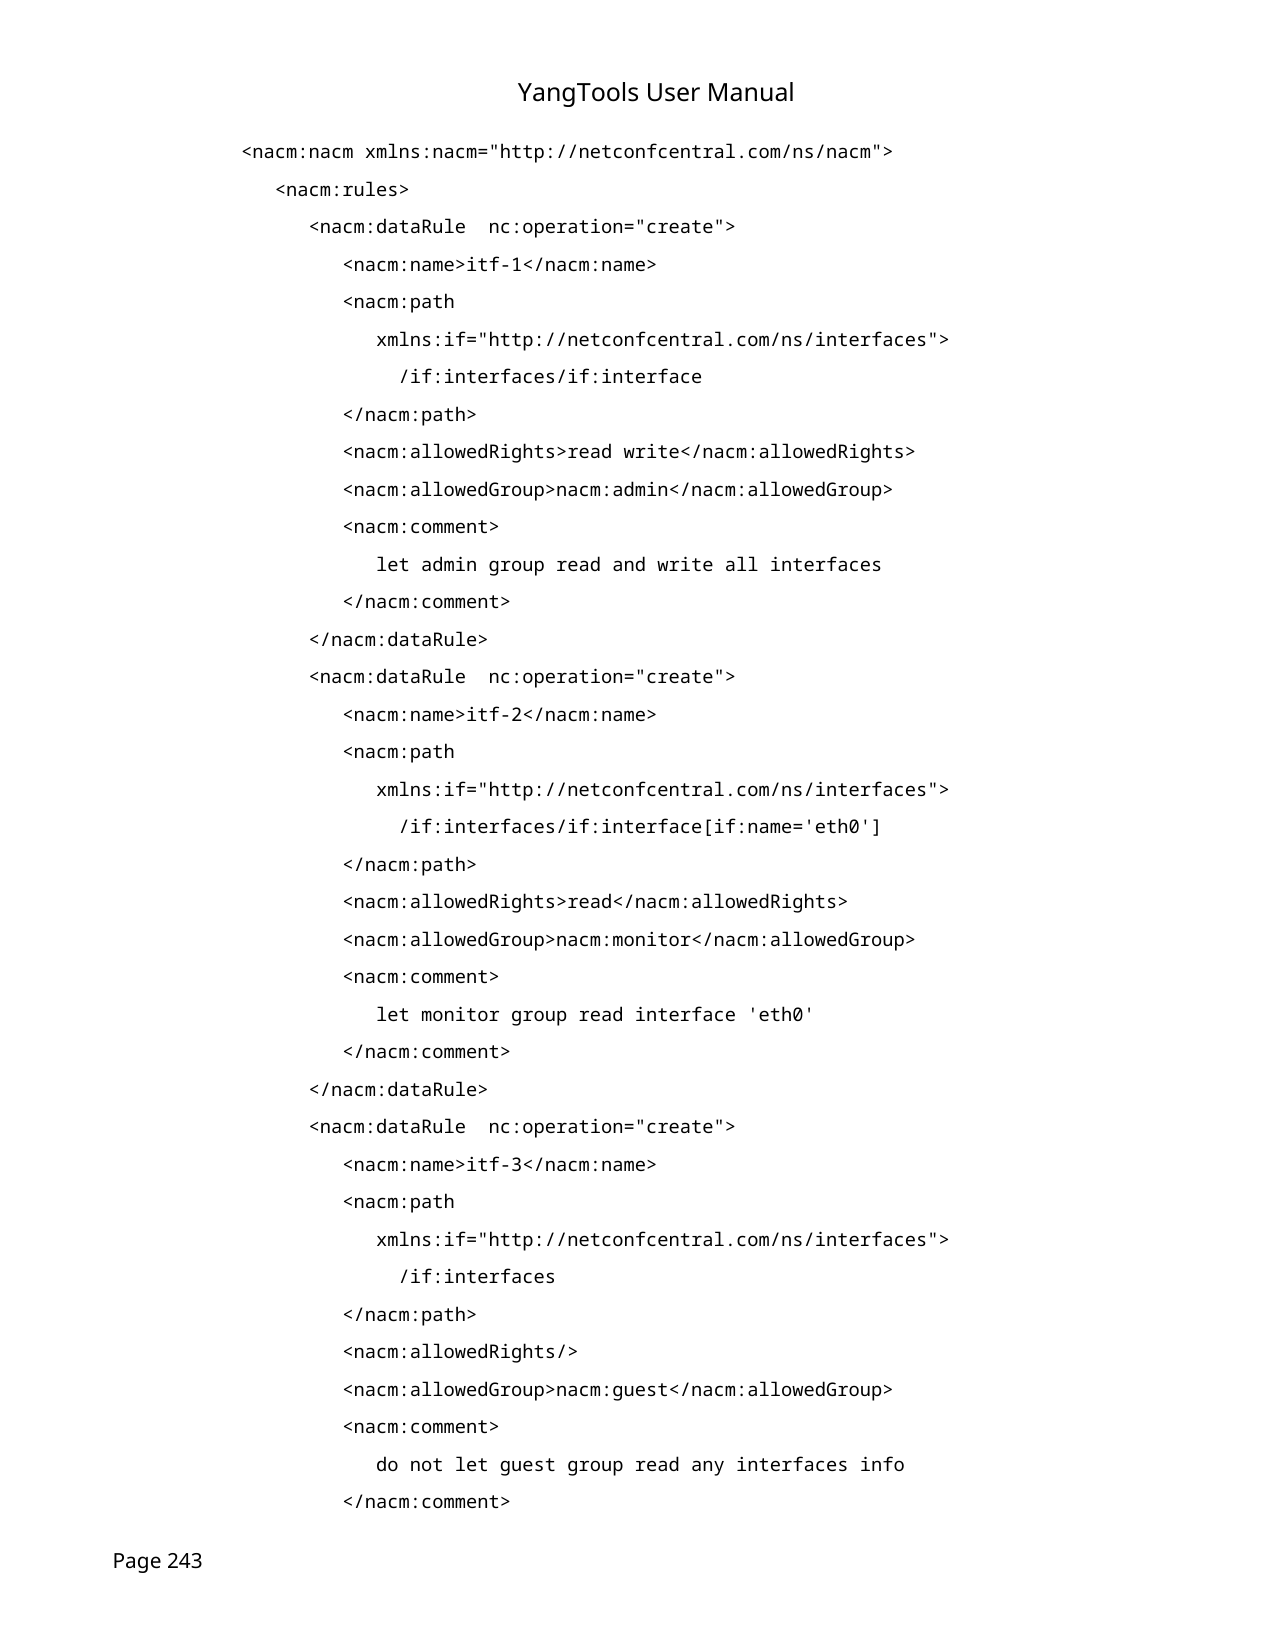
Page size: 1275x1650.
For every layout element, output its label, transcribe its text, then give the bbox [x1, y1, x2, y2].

text <nacm:allowedRights>read write</nacm:allowedRights> [139, 438, 1200, 464]
text <nacm:allowedGroup>nacm:admin</nacm:allowedGroup> [139, 476, 1200, 502]
text /if:interfaces [139, 1263, 1200, 1289]
text <nacm:nacm xmlns:nacm="http://netconfcentral.com/ns/nacm"> [139, 138, 1200, 164]
text <nacm:comment> [139, 513, 1200, 539]
text /if:interfaces/if:interface[if:name='eth0'] [139, 813, 1200, 839]
text <nacm:rules> [139, 176, 1200, 202]
text </nacm:path> [139, 401, 1200, 427]
text <nacm:path [139, 288, 1200, 314]
text <nacm:path [139, 1188, 1200, 1214]
text <nacm:path [139, 738, 1200, 764]
text </nacm:dataRule> [139, 626, 1200, 652]
text <nacm:dataRule nc:operation="create"> [139, 663, 1200, 689]
text </nacm:path> [139, 1301, 1200, 1327]
text <nacm:allowedGroup>nacm:monitor</nacm:allowedGroup> [139, 926, 1200, 952]
text <nacm:allowedRights>read</nacm:allowedRights> [139, 888, 1200, 914]
text <nacm:dataRule nc:operation="create"> [139, 213, 1200, 239]
text <nacm:name>itf-1</nacm:name> [139, 251, 1200, 277]
text </nacm:comment> [139, 1488, 1200, 1514]
text </nacm:path> [139, 851, 1200, 877]
text <nacm:name>itf-2</nacm:name> [139, 701, 1200, 727]
text let monitor group read interface 'eth0' [139, 1001, 1200, 1027]
text xmlns:if="http://netconfcentral.com/ns/interfaces"> [139, 1226, 1200, 1252]
text </nacm:comment> [139, 588, 1200, 614]
text <nacm:allowedGroup>nacm:guest</nacm:allowedGroup> [139, 1376, 1200, 1402]
text <nacm:comment> [139, 963, 1200, 989]
text do not let guest group read any interfaces info [139, 1451, 1200, 1477]
text let admin group read and write all interfaces [139, 551, 1200, 577]
text <nacm:dataRule nc:operation="create"> [139, 1113, 1200, 1139]
text /if:interfaces/if:interface [139, 363, 1200, 389]
text <nacm:name>itf-3</nacm:name> [139, 1151, 1200, 1177]
text xmlns:if="http://netconfcentral.com/ns/interfaces"> [139, 776, 1200, 802]
text </nacm:comment> [139, 1038, 1200, 1064]
text </nacm:dataRule> [139, 1076, 1200, 1102]
text <nacm:comment> [139, 1413, 1200, 1439]
text <nacm:allowedRights/> [139, 1338, 1200, 1364]
text xmlns:if="http://netconfcentral.com/ns/interfaces"> [139, 326, 1200, 352]
